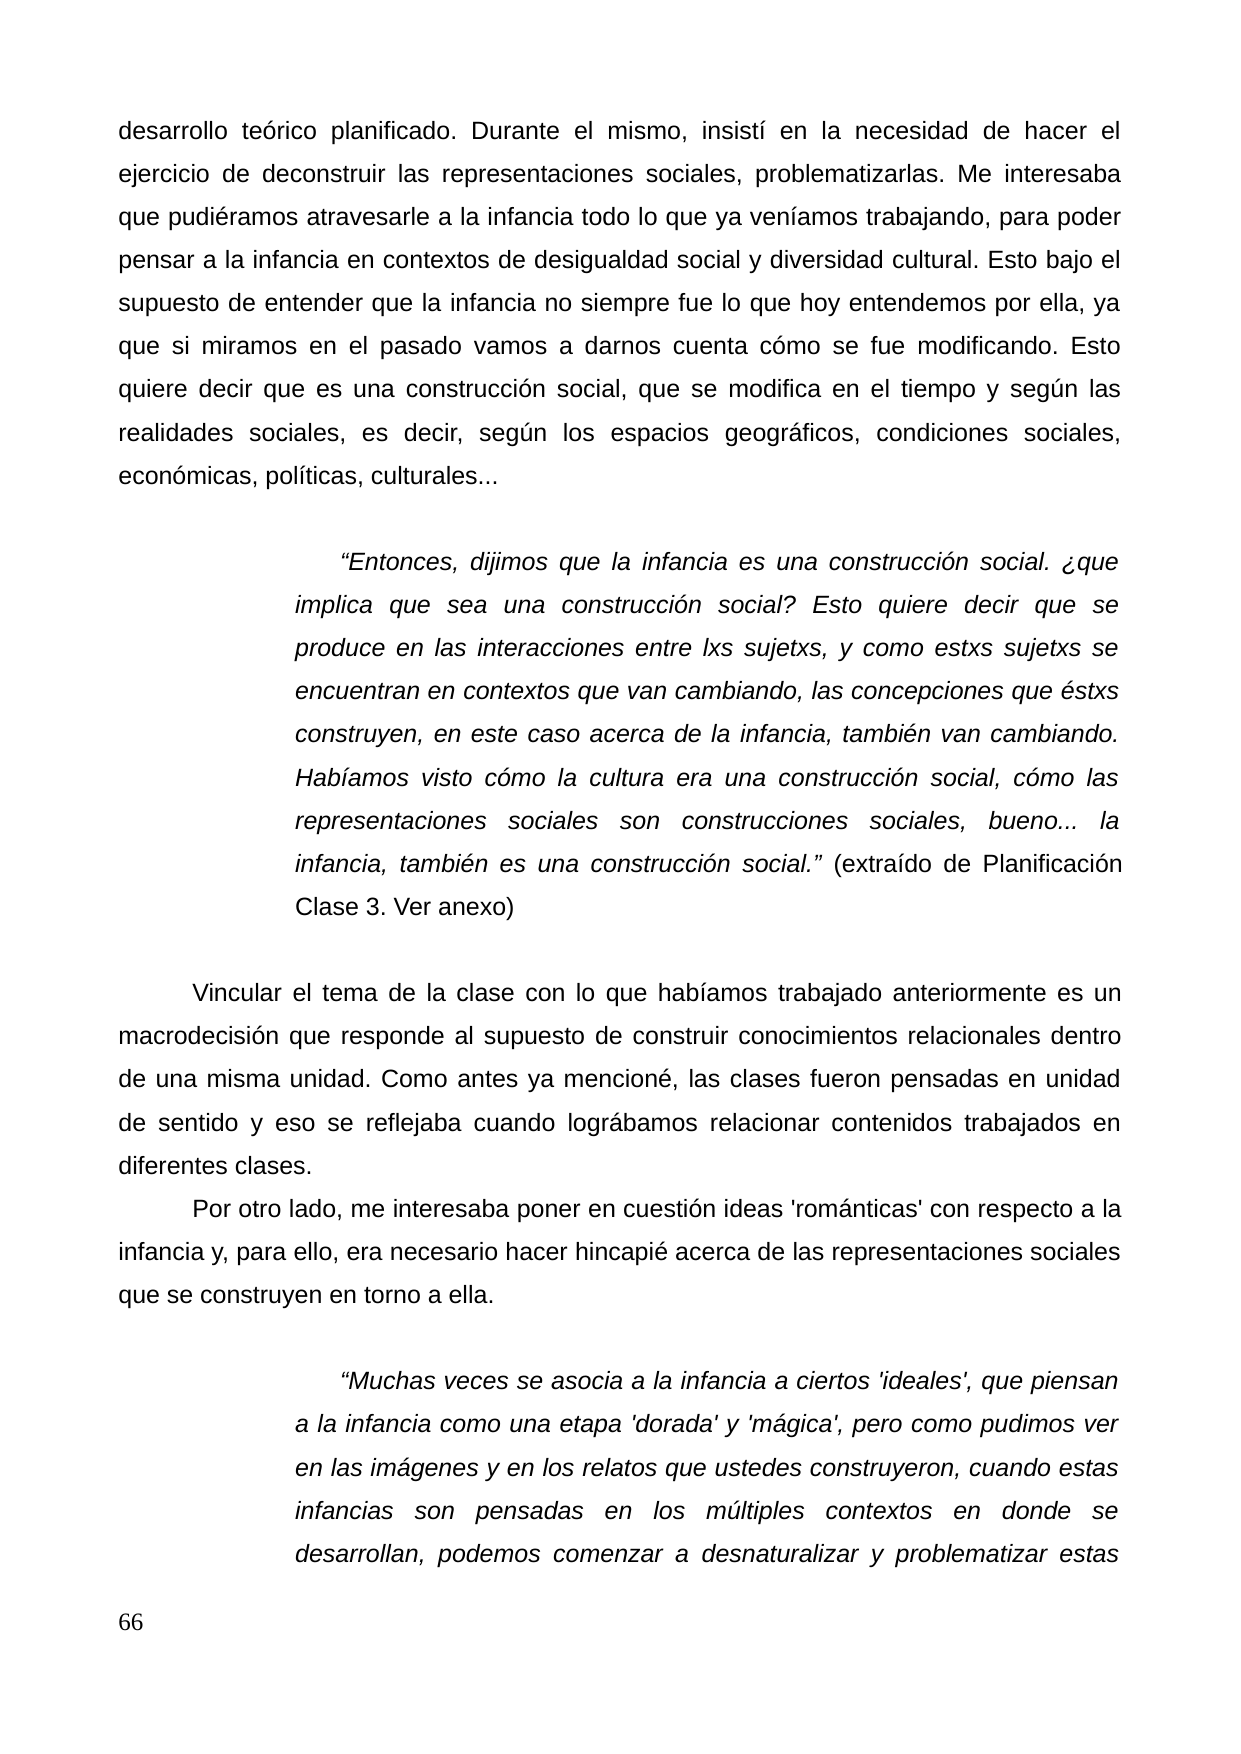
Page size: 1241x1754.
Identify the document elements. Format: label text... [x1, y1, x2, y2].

text “Entonces, dijimos que la infancia es una construcción social. ¿que implica que sea una construcción social? Esto quiere decir que se produce en las interacciones entre lxs sujetxs, y como estxs sujetxs se encuentran en contextos que van cambiando, las concepciones que éstxs construyen, en este caso acerca de la infancia, también van cambiando. Habíamos visto cómo la cultura era una construcción social, cómo las representaciones sociales son construcciones sociales, bueno... la infancia, también es una construcción social.” (extraído de Planificación Clase 3. Ver anexo) [295, 547, 1123, 921]
text “Muchas veces se asocia a la infancia a ciertos 'ideales', que piensan a la infancia como una etapa 'dorada' y 'mágica', pero como pudimos ver en las imágenes y en los relatos que ustedes construyeron, cuando estas infancias son pensadas en los múltiples contextos en donde se desarrollan, podemos comenzar a desnaturalizar y problematizar estas [295, 1366, 1123, 1567]
text desarrollo teórico planificado. Durante el mismo, insistí en la necesidad de hacer el ejercicio de deconstruir las representaciones sociales, problematizarlas. Me interesaba que pudiéramos atravesarle a la infancia todo lo que ya veníamos trabajando, para poder pensar a la infancia en contextos de desigualdad social y diversidad cultural. Esto bajo el supuesto de entender que la infancia no siempre fue lo que hoy entendemos por ella, ya que si miramos en el pasado vamos a darnos cuenta cómo se fue modificando. Esto quiere decir que es una construcción social, que se modifica en el tiempo y según las realidades sociales, es decir, según los espacios geográficos, condiciones sociales, económicas, políticas, culturales... [118, 116, 1123, 489]
text Por otro lado, me interesaba poner en cuestión ideas 'románticas' con respecto a la infancia y, para ello, era necesario hacer hincapié acerca de las representaciones sociales que se construyen en torno a ella. [118, 1194, 1123, 1309]
text Vincular el tema de la clase con lo que habíamos trabajado anteriormente es un macrodecisión que responde al supuesto de construir conocimientos relacionales dentro de una misma unidad. Como antes ya mencioné, las clases fueron pensadas en unidad de sentido y eso se reflejaba cuando lográbamos relacionar contenidos trabajados en diferentes clases. [118, 978, 1123, 1179]
